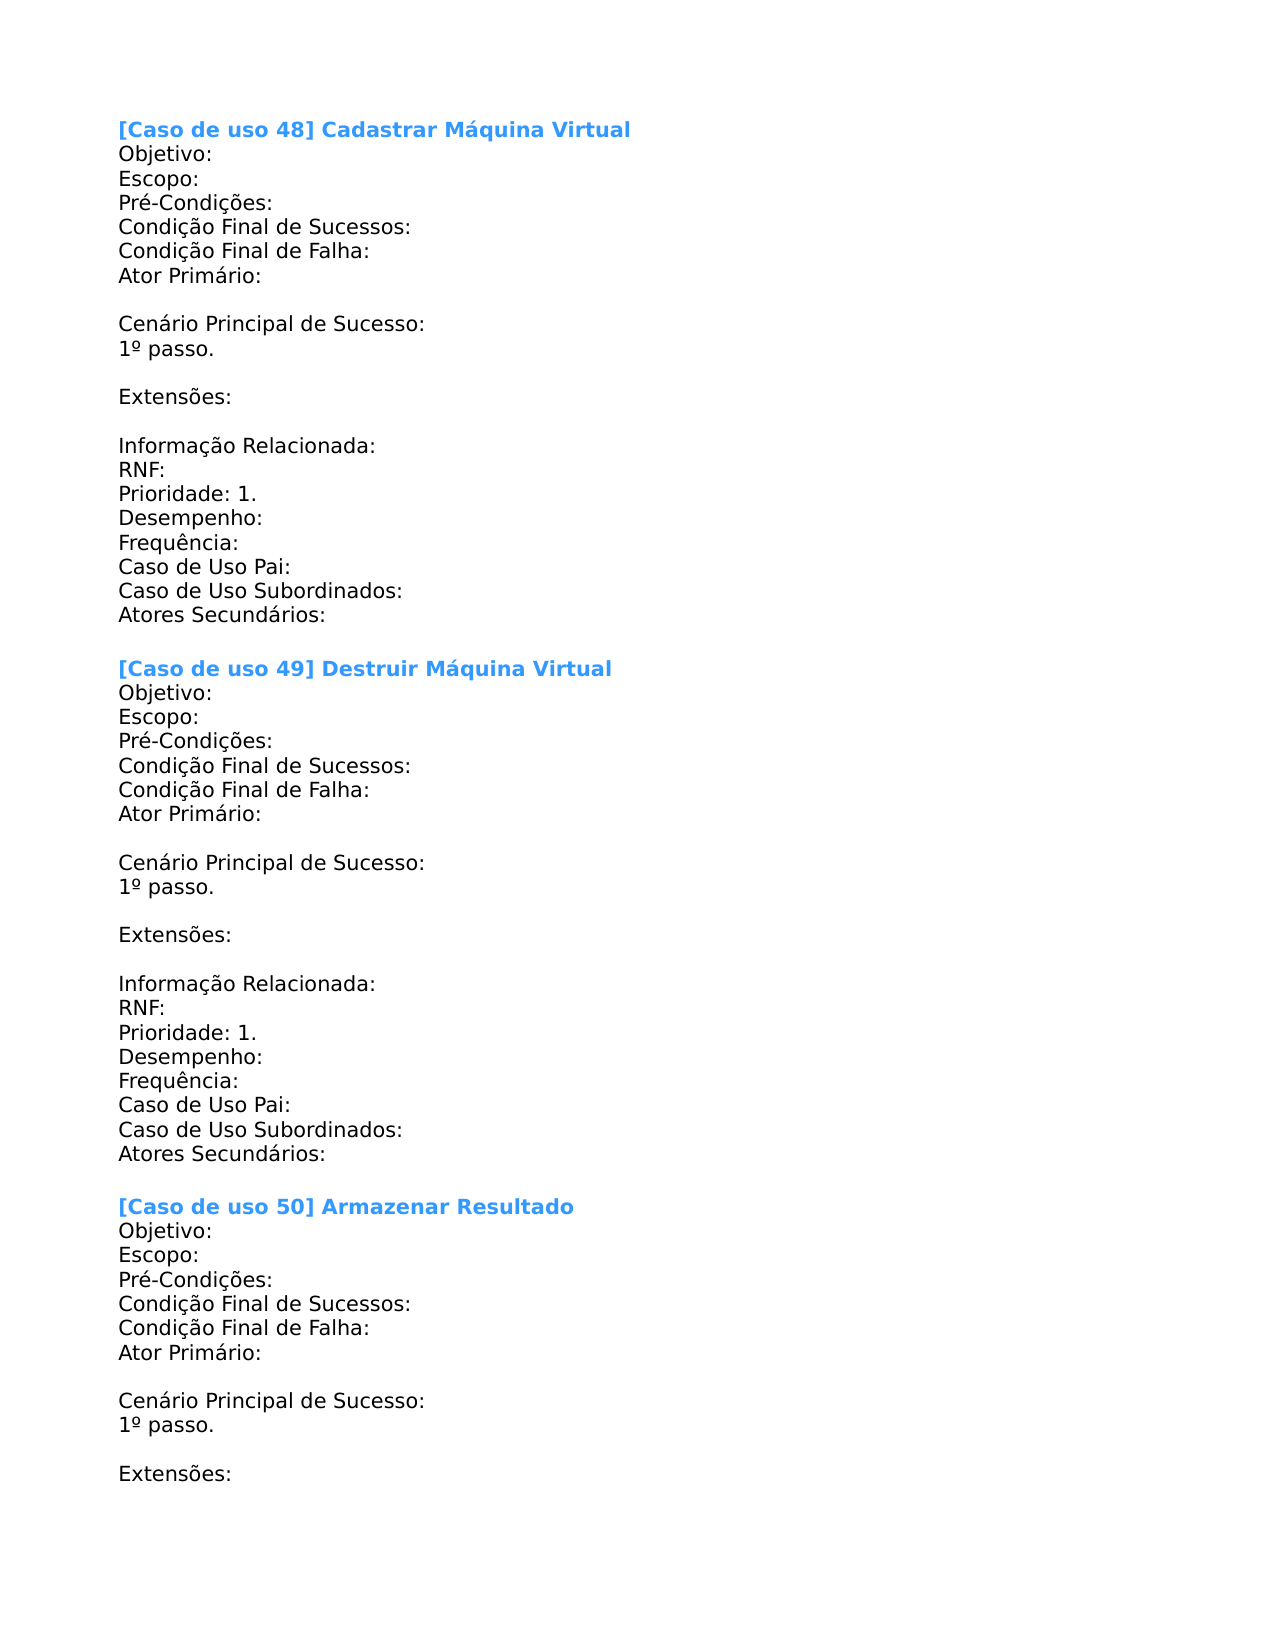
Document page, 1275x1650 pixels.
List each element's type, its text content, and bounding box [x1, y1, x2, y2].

text Ator Primário: [118, 1341, 1157, 1365]
text Condição Final de Sucessos: [118, 215, 1157, 239]
text Escopo: [118, 1243, 1157, 1268]
text Informação Relacionada: [118, 972, 1157, 996]
text Frequência: [118, 531, 1157, 555]
text Desempenho: [118, 1045, 1157, 1069]
text Escopo: [118, 705, 1157, 729]
text Condição Final de Falha: [118, 1316, 1157, 1341]
text Informação Relacionada: [118, 434, 1157, 458]
text Desempenho: [118, 506, 1157, 531]
text Extensões: [118, 923, 1157, 948]
text [Caso de uso 48] Cadastrar Máquina Virtual [118, 118, 1157, 142]
text Cenário Principal de Sucesso: [118, 312, 1157, 337]
text Caso de Uso Pai: [118, 555, 1157, 579]
text RNF: [118, 458, 1157, 482]
text Condição Final de Sucessos: [118, 754, 1157, 778]
text [Caso de uso 49] Destruir Máquina Virtual [118, 657, 1157, 681]
text Atores Secundários: [118, 1142, 1157, 1166]
text Condição Final de Falha: [118, 778, 1157, 802]
text RNF: [118, 996, 1157, 1021]
text Escopo: [118, 167, 1157, 191]
text Pré-Condições: [118, 191, 1157, 215]
text Objetivo: [118, 1219, 1157, 1243]
text Condição Final de Falha: [118, 239, 1157, 264]
text [Caso de uso 50] Armazenar Resultado [118, 1195, 1157, 1219]
text Cenário Principal de Sucesso: [118, 851, 1157, 875]
text Atores Secundários: [118, 603, 1157, 628]
text Pré-Condições: [118, 1268, 1157, 1292]
text Frequência: [118, 1069, 1157, 1093]
text Ator Primário: [118, 264, 1157, 288]
text Ator Primário: [118, 802, 1157, 826]
text Objetivo: [118, 681, 1157, 705]
text Pré-Condições: [118, 729, 1157, 754]
text 1º passo. [118, 875, 1157, 899]
text 1º passo. [118, 1413, 1157, 1438]
text Extensões: [118, 385, 1157, 409]
text Caso de Uso Subordinados: [118, 579, 1157, 603]
text Extensões: [118, 1462, 1157, 1486]
text 1º passo. [118, 337, 1157, 361]
text Caso de Uso Subordinados: [118, 1118, 1157, 1142]
text Caso de Uso Pai: [118, 1093, 1157, 1118]
text Cenário Principal de Sucesso: [118, 1389, 1157, 1413]
text Condição Final de Sucessos: [118, 1292, 1157, 1316]
text Objetivo: [118, 142, 1157, 167]
text Prioridade: 1. [118, 1021, 1157, 1045]
text Prioridade: 1. [118, 482, 1157, 506]
